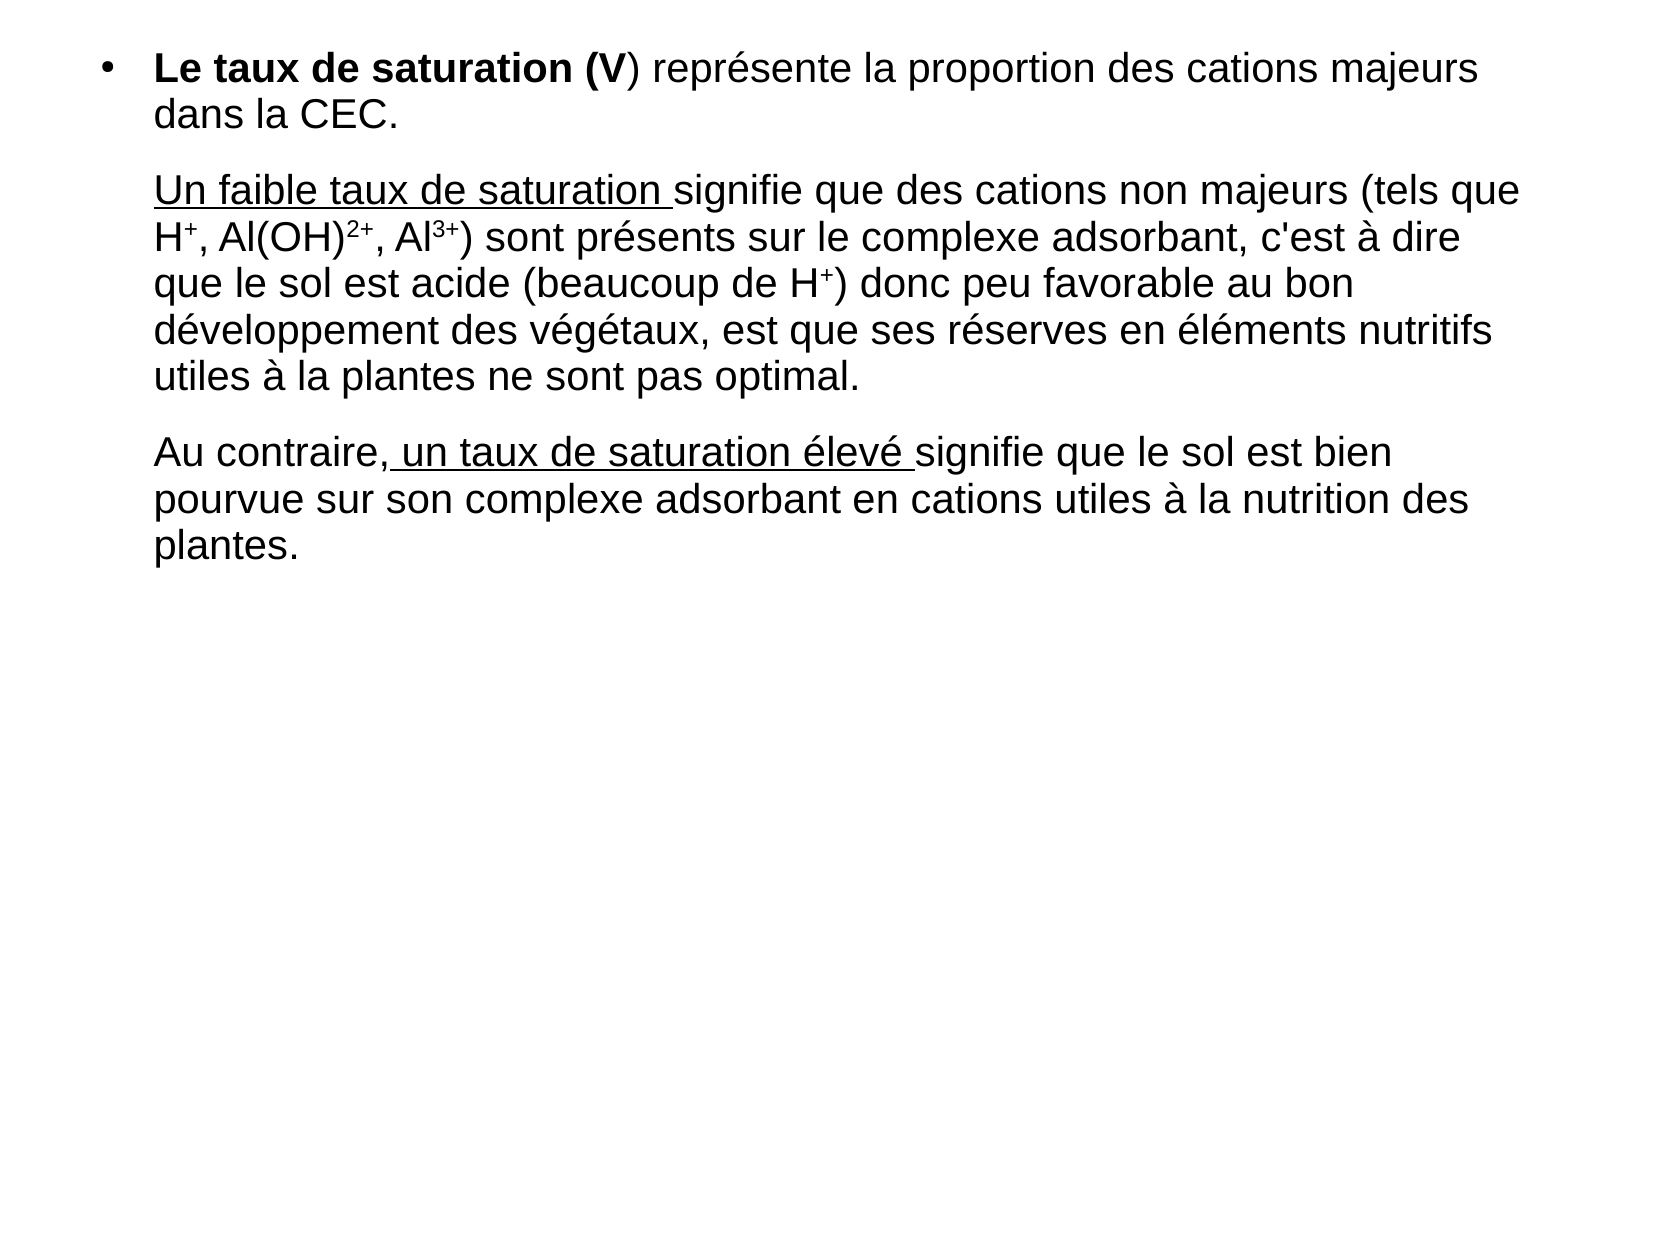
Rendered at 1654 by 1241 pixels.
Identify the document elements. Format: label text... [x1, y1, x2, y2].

list Le taux de saturation (V) représente la proportion des cations majeurs dans la CEC. Un faible taux de saturation signifie que des cations non majeurs (tels que H+, Al(OH)2+, Al3+) sont présents sur le complexe adsorbant, c'est à dire que le sol est acide (beaucoup de H+) donc peu favorable au bon développement des végétaux, est que ses réserves en éléments nutritifs utiles à la plantes ne sont pas optimal. Au contraire, un taux de saturation élevé signifie que le sol est bien pourvue sur son complexe adsorbant en cations utiles à la nutrition des plantes. [82, 44, 1538, 1010]
